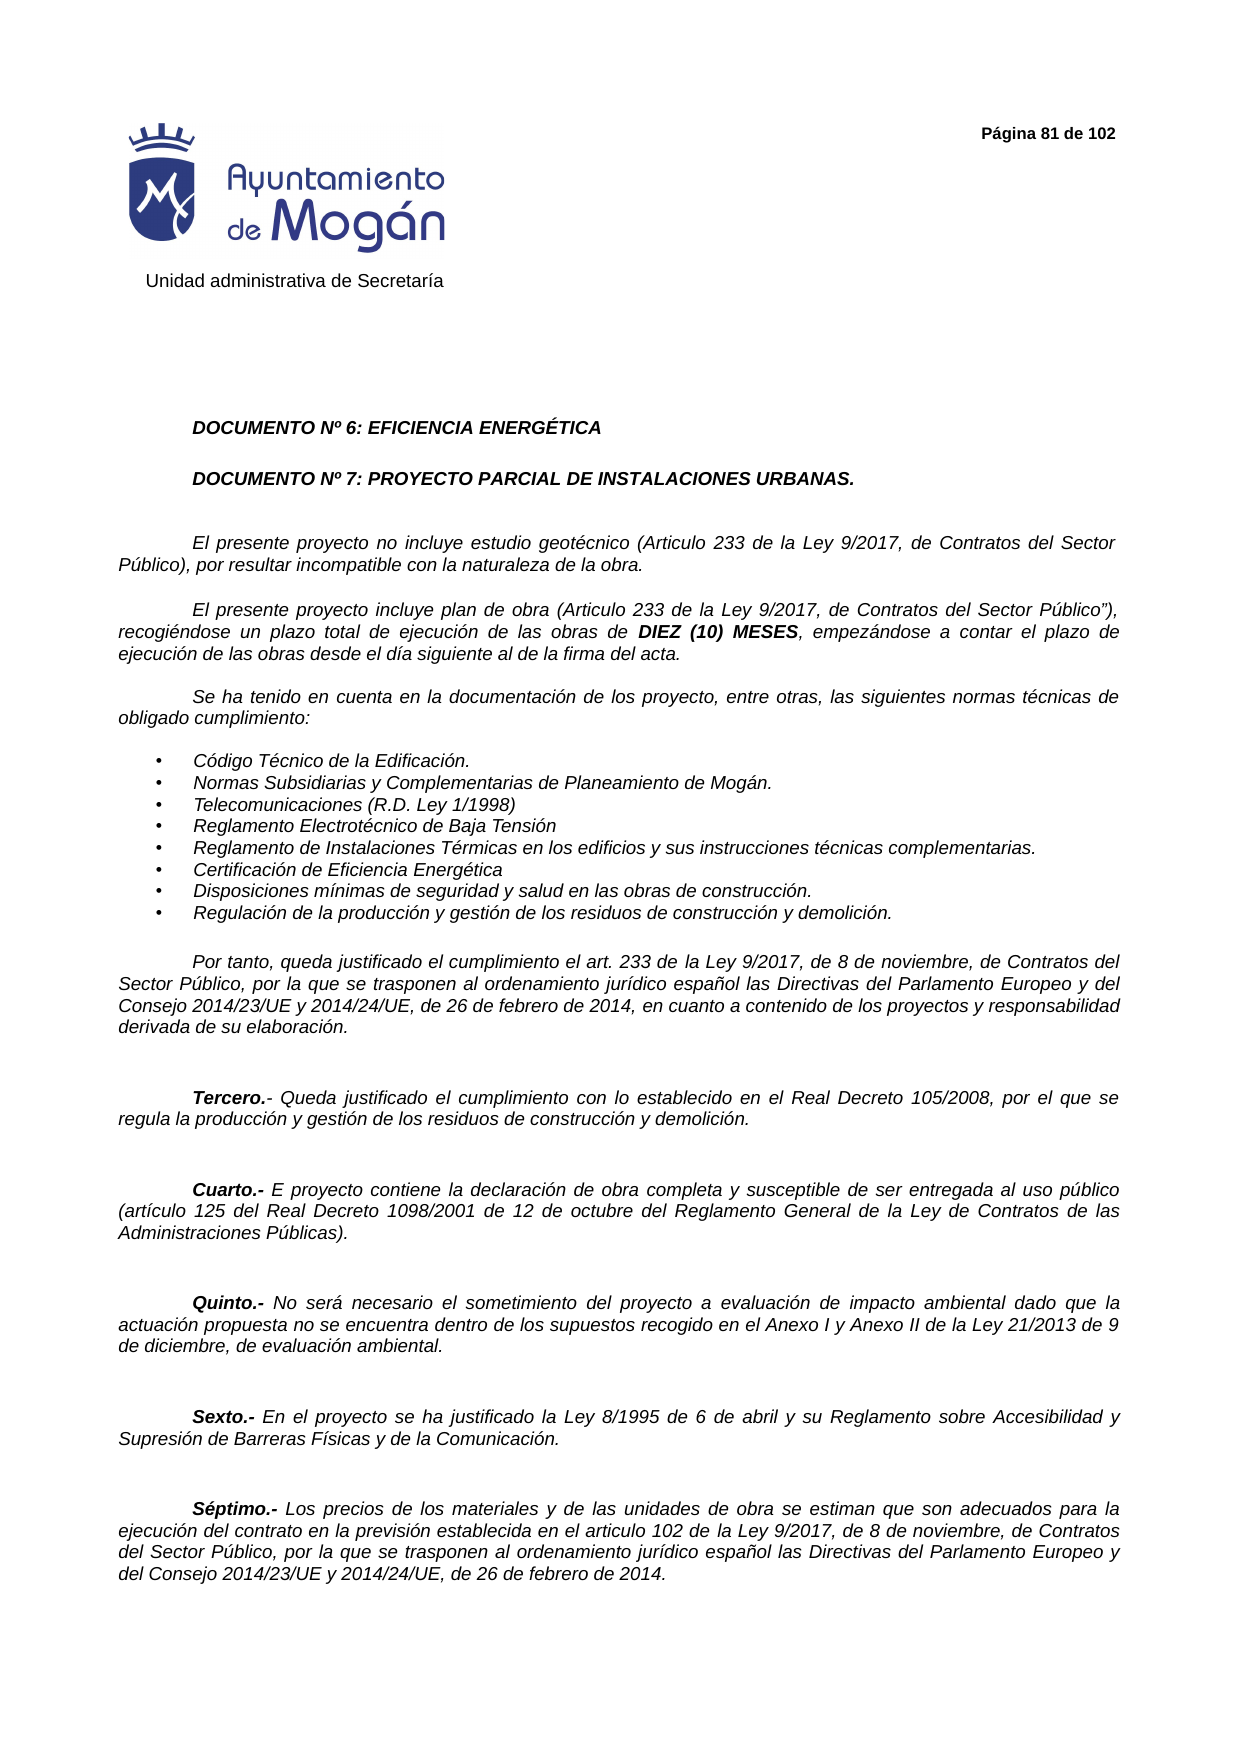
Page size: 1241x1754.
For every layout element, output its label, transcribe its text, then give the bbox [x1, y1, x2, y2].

text Quinto.- No será necesario el sometimiento del proyecto a evaluación de impacto ambiental dado que la actuación propuesta no se encuentra dentro de los supuestos recogido en el Anexo I y Anexo II de la Ley 21/2013 de 9 de diciembre, de evaluación ambiental. [118, 1292, 1122, 1357]
text Tercero.- Queda justificado el cumplimiento con lo establecido en el Real Decreto 105/2008, por el que se regula la producción y gestión de los residuos de construcción y demolición. [118, 1086, 1122, 1129]
text DOCUMENTO Nº 6: EFICIENCIA ENERGÉTICA [118, 417, 1051, 439]
text Por tanto, queda justificado el cumplimiento el art. 233 de la Ley 9/2017, de 8 de noviembre, de Contratos del Sector Público, por la que se trasponen al ordenamiento jurídico español las Directivas del Parlamento Europeo y del Consejo 2014/23/UE y 2014/24/UE, de 26 de febrero de 2014, en cuanto a contenido de los proyectos y responsabilidad derivada de su elaboración. [118, 951, 1122, 1037]
list Certificación de Eficiencia Energética [156, 858, 1122, 880]
text El presente proyecto incluye plan de obra (Articulo 233 de la Ley 9/2017, de Contratos del Sector Público”), recogiéndose un plazo total de ejecución de las obras de DIEZ (10) MESES, empezándose a contar el plazo de ejecución de las obras desde el día siguiente al de la firma del acta. [118, 599, 1122, 664]
text Se ha tenido en cuenta en la documentación de los proyecto, entre otras, las siguientes normas técnicas de obligado cumplimiento: [118, 685, 1122, 728]
picture [128, 123, 445, 259]
text Sexto.- En el proyecto se ha justificado la Ley 8/1995 de 6 de abril y su Reglamento sobre Accesibilidad y Supresión de Barreras Físicas y de la Comunicación. [118, 1406, 1122, 1449]
text Séptimo.- Los precios de los materiales y de las unidades de obra se estiman que son adecuados para la ejecución del contrato en la previsión establecida en el articulo 102 de la Ley 9/2017, de 8 de noviembre, de Contratos del Sector Público, por la que se trasponen al ordenamiento jurídico español las Directivas del Parlamento Europeo y del Consejo 2014/23/UE y 2014/24/UE, de 26 de febrero de 2014. [118, 1498, 1122, 1584]
list Disposiciones mínimas de seguridad y salud en las obras de construcción. [156, 880, 1122, 902]
list Normas Subsidiarias y Complementarias de Planeamiento de Mogán. [156, 772, 1122, 793]
list Telecomunicaciones (R.D. Ley 1/1998) [156, 793, 1122, 815]
list Regulación de la producción y gestión de los residuos de construcción y demolición. [156, 902, 1122, 923]
text DOCUMENTO Nº 7: PROYECTO PARCIAL DE INSTALACIONES URBANAS. [118, 467, 1051, 489]
list Reglamento de Instalaciones Térmicas en los edificios y sus instrucciones técnicas complementarias. [156, 837, 1122, 858]
list Reglamento Electrotécnico de Baja Tensión [156, 815, 1122, 837]
list Código Técnico de la Edificación. [156, 750, 1122, 772]
text El presente proyecto no incluye estudio geotécnico (Articulo 233 de la Ley 9/2017, de Contratos del Sector Público), por resultar incompatible con la naturaleza de la obra. [118, 532, 1118, 575]
text Cuarto.- E proyecto contiene la declaración de obra completa y susceptible de ser entregada al uso público (artículo 125 del Real Decreto 1098/2001 de 12 de octubre del Reglamento General de la Ley de Contratos de las Administraciones Públicas). [118, 1178, 1122, 1243]
